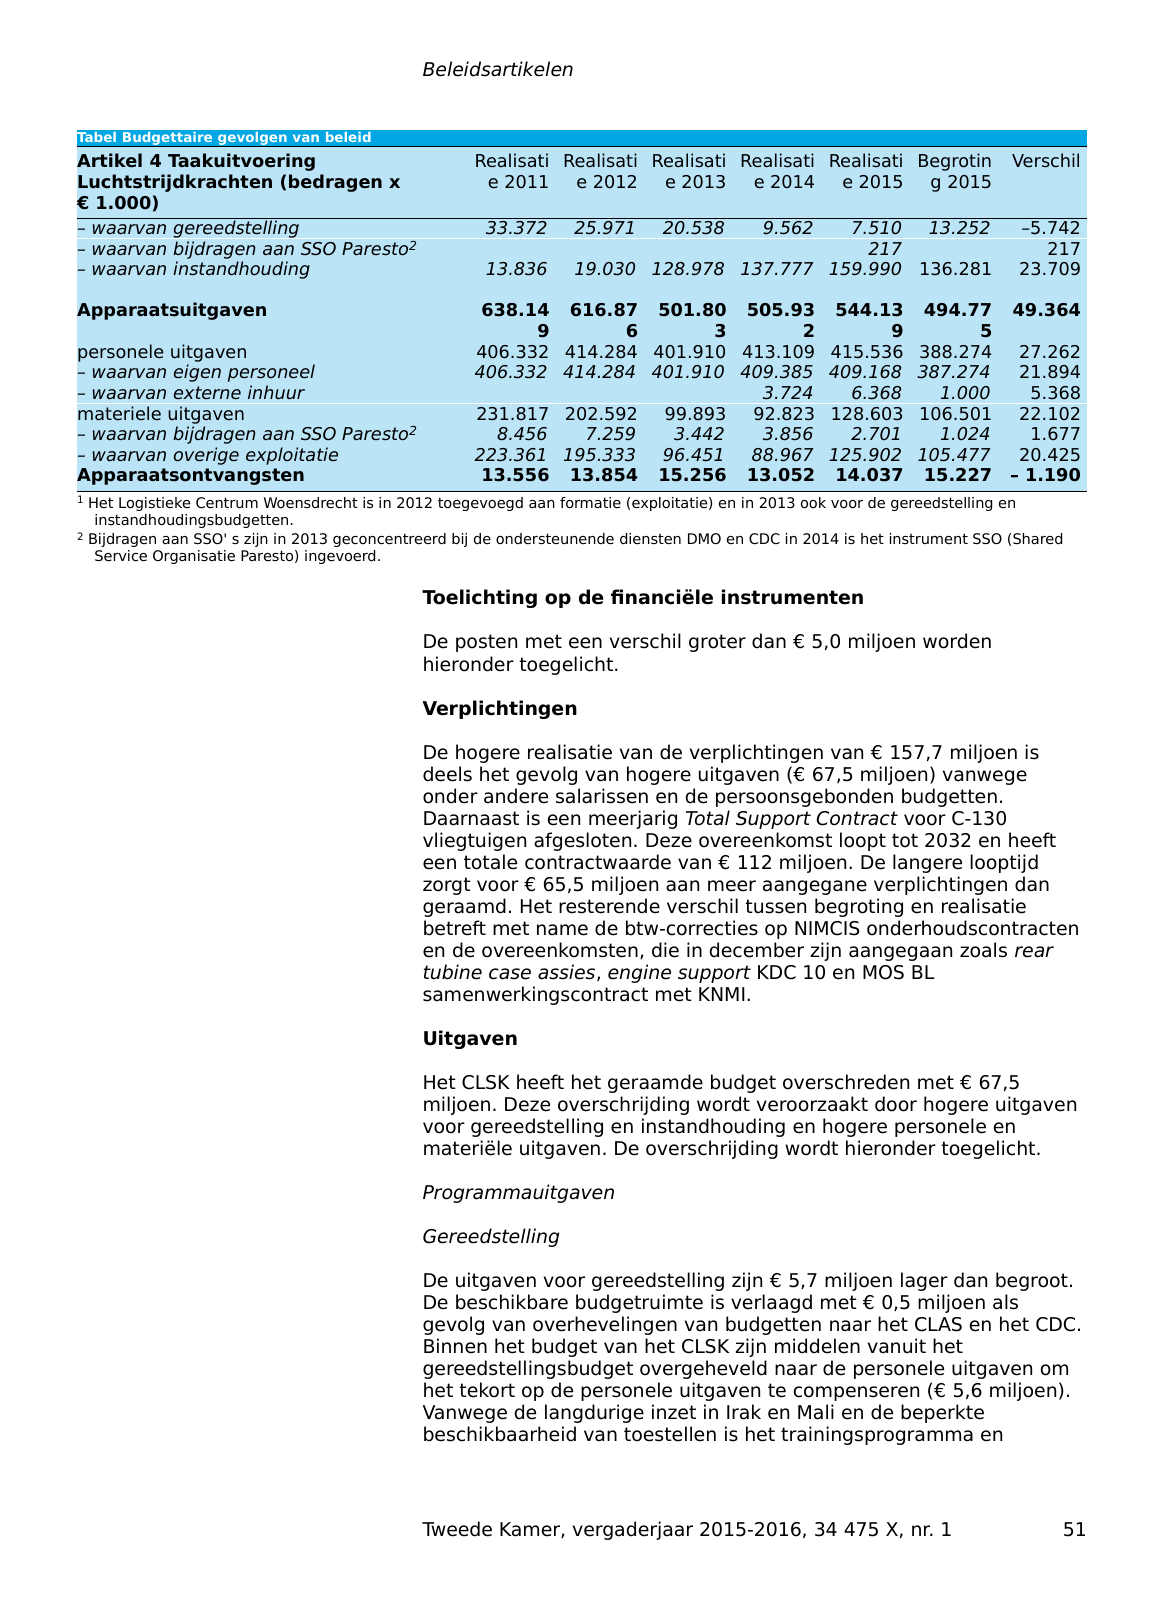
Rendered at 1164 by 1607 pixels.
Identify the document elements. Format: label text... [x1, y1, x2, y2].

table_cell 202.592 [555, 404, 644, 424]
table_cell 505.932 [732, 300, 821, 342]
table_cell 406.332 [466, 342, 555, 362]
table_cell – waarvan externe inhuur [77, 383, 466, 403]
table_cell [466, 239, 555, 259]
table_cell 137.777 [732, 259, 821, 280]
table_cell 6.368 [821, 383, 909, 403]
table_cell Begroting 2015 [909, 147, 998, 218]
table_cell Realisatie 2011 [466, 147, 555, 218]
table_cell 387.274 [909, 362, 998, 383]
table_cell 1.024 [909, 424, 998, 445]
table_cell 20.425 [998, 445, 1087, 465]
table_cell –5.742 [998, 219, 1087, 238]
table_cell 13.556 [466, 465, 555, 491]
table_cell 99.893 [644, 404, 732, 424]
table_cell 8.456 [466, 424, 555, 445]
table_cell 13.836 [466, 259, 555, 280]
table_cell 409.168 [821, 362, 909, 383]
table_cell 88.967 [732, 445, 821, 465]
table_cell 49.364 [998, 300, 1087, 342]
table_cell 7.510 [821, 219, 909, 238]
table_cell 13.252 [909, 219, 998, 238]
text De hogere realisatie van de verplichtingen van € 157,7 miljoen is deels het gevolg van hogere uitgaven (€ 67,5 miljoen) vanwege onder andere salarissen en de persoonsgebonden budgetten. Daarnaast is een meerjarig Total Support Contract voor C-130 vliegtuigen afgesloten. Deze overeenkomst loopt tot 2032 en heeft een totale contractwaarde van € 112 miljoen. De langere looptijd zorgt voor € 65,5 miljoen aan meer aangegane verplichtingen dan geraamd. Het resterende verschil tussen begroting en realisatie betreft met name de btw-correcties op NIMCIS onderhoudscontracten en de overeenkomsten, die in december zijn aangegaan zoals rear tubine case assies, engine support KDC 10 en MOS BL samenwerkingscontract met KNMI. [422, 742, 1087, 1006]
table_cell 106.501 [909, 404, 998, 424]
subtitle Gereedstelling [422, 1226, 1087, 1248]
subtitle Verplichtingen [422, 698, 1087, 719]
table_header Tabel Budgettaire gevolgen van beleid [77, 130, 1087, 146]
table_cell 401.910 [644, 342, 732, 362]
table_cell 96.451 [644, 445, 732, 465]
table_cell 15.227 [909, 465, 998, 491]
table_cell 9.562 [732, 219, 821, 238]
table_cell 1.677 [998, 424, 1087, 445]
table_cell 33.372 [466, 219, 555, 238]
table_cell Realisatie 2012 [555, 147, 644, 218]
table_cell 401.910 [644, 362, 732, 383]
table_cell Realisatie 2014 [732, 147, 821, 218]
table_cell [466, 383, 555, 403]
table_cell 217 [821, 239, 909, 259]
table_cell [821, 280, 909, 300]
table_cell Realisatie 2013 [644, 147, 732, 218]
table_cell 13.052 [732, 465, 821, 491]
table_cell [555, 383, 644, 403]
table_cell [555, 280, 644, 300]
table_cell 19.030 [555, 259, 644, 280]
table_cell 3.442 [644, 424, 732, 445]
table_cell 136.281 [909, 259, 998, 280]
table_cell – waarvan instandhouding [77, 259, 466, 280]
table_cell [909, 280, 998, 300]
table_cell 23.709 [998, 259, 1087, 280]
table_cell 388.274 [909, 342, 998, 362]
table_cell 414.284 [555, 342, 644, 362]
table_cell 5.368 [998, 383, 1087, 403]
table_cell 3.724 [732, 383, 821, 403]
table_cell – waarvan eigen personeel [77, 362, 466, 383]
table_cell [732, 239, 821, 259]
table_cell [998, 280, 1087, 300]
table_cell [555, 239, 644, 259]
table_cell 413.109 [732, 342, 821, 362]
table_cell 231.817 [466, 404, 555, 424]
table_cell Verschil [998, 147, 1087, 218]
text De posten met een verschil groter dan € 5,0 miljoen worden hieronder toegelicht. [422, 631, 1087, 675]
table_cell 1.000 [909, 383, 998, 403]
table_cell 128.603 [821, 404, 909, 424]
table_cell Apparaatsuitgaven [77, 300, 466, 342]
table_cell Apparaatsontvangsten [77, 465, 466, 491]
table_cell 2.701 [821, 424, 909, 445]
table_cell – 1.190 [998, 465, 1087, 491]
table_cell 1 Het Logistieke Centrum Woensdrecht is in 2012 toegevoegd aan formatie (exploitatie) en in 2013 ook voor de gereedstelling en instandhoudingsbudgetten. 2 Bijdragen aan SSO' s zijn in 2013 geconcentreerd bij de ondersteunende diensten DMO en CDC in 2014 is het instrument SSO (Shared Service Organisatie Paresto) ingevoerd. [77, 492, 1087, 565]
table_cell 125.902 [821, 445, 909, 465]
table_cell [77, 280, 466, 300]
table_cell 409.385 [732, 362, 821, 383]
table_cell [644, 239, 732, 259]
table_cell – waarvan overige exploitatie [77, 445, 466, 465]
table_cell 501.803 [644, 300, 732, 342]
table_cell 415.536 [821, 342, 909, 362]
table_cell 14.037 [821, 465, 909, 491]
table_cell – waarvan bijdragen aan SSO Paresto2 [77, 239, 466, 259]
table_cell 20.538 [644, 219, 732, 238]
table_cell materiele uitgaven [77, 404, 466, 424]
table_cell 414.284 [555, 362, 644, 383]
table_cell [909, 239, 998, 259]
table_cell personele uitgaven [77, 342, 466, 362]
table_cell 406.332 [466, 362, 555, 383]
table_cell [644, 383, 732, 403]
table_cell 3.856 [732, 424, 821, 445]
table_cell [732, 280, 821, 300]
table_cell 616.876 [555, 300, 644, 342]
table_cell 13.854 [555, 465, 644, 491]
table_cell 195.333 [555, 445, 644, 465]
table_cell Artikel 4 Taakuitvoering Luchtstrijdkrachten (bedragen x € 1.000) [77, 147, 466, 218]
subtitle Programmauitgaven [422, 1182, 1087, 1204]
table_cell [466, 280, 555, 300]
table_cell 217 [998, 239, 1087, 259]
text Het CLSK heeft het geraamde budget overschreden met € 67,5 miljoen. Deze overschrijding wordt veroorzaakt door hogere uitgaven voor gereedstelling en instandhouding en hogere personele en materiële uitgaven. De overschrijding wordt hieronder toegelicht. [422, 1072, 1087, 1160]
table_cell 159.990 [821, 259, 909, 280]
subtitle Uitgaven [422, 1028, 1087, 1050]
table_cell 638.149 [466, 300, 555, 342]
table_cell [644, 280, 732, 300]
table_cell 21.894 [998, 362, 1087, 383]
table_cell 15.256 [644, 465, 732, 491]
table_cell 105.477 [909, 445, 998, 465]
text De uitgaven voor gereedstelling zijn € 5,7 miljoen lager dan begroot. De beschikbare budgetruimte is verlaagd met € 0,5 miljoen als gevolg van overhevelingen van budgetten naar het CLAS en het CDC. Binnen het budget van het CLSK zijn middelen vanuit het gereedstellingsbudget overgeheveld naar de personele uitgaven om het tekort op de personele uitgaven te compenseren (€ 5,6 miljoen). Vanwege de langdurige inzet in Irak en Mali en de beperkte beschikbaarheid van toestellen is het trainingsprogramma en [422, 1270, 1087, 1446]
table_cell 7.259 [555, 424, 644, 445]
table_cell 25.971 [555, 219, 644, 238]
subtitle Toelichting op de financiële instrumenten [422, 587, 1087, 609]
table_cell 27.262 [998, 342, 1087, 362]
table_cell – waarvan bijdragen aan SSO Paresto2 [77, 424, 466, 445]
table_cell 223.361 [466, 445, 555, 465]
table_cell 128.978 [644, 259, 732, 280]
table_cell Realisatie 2015 [821, 147, 909, 218]
table_cell 494.775 [909, 300, 998, 342]
table_cell 92.823 [732, 404, 821, 424]
table_cell 544.139 [821, 300, 909, 342]
table_cell – waarvan gereedstelling [77, 219, 466, 238]
table_cell 22.102 [998, 404, 1087, 424]
